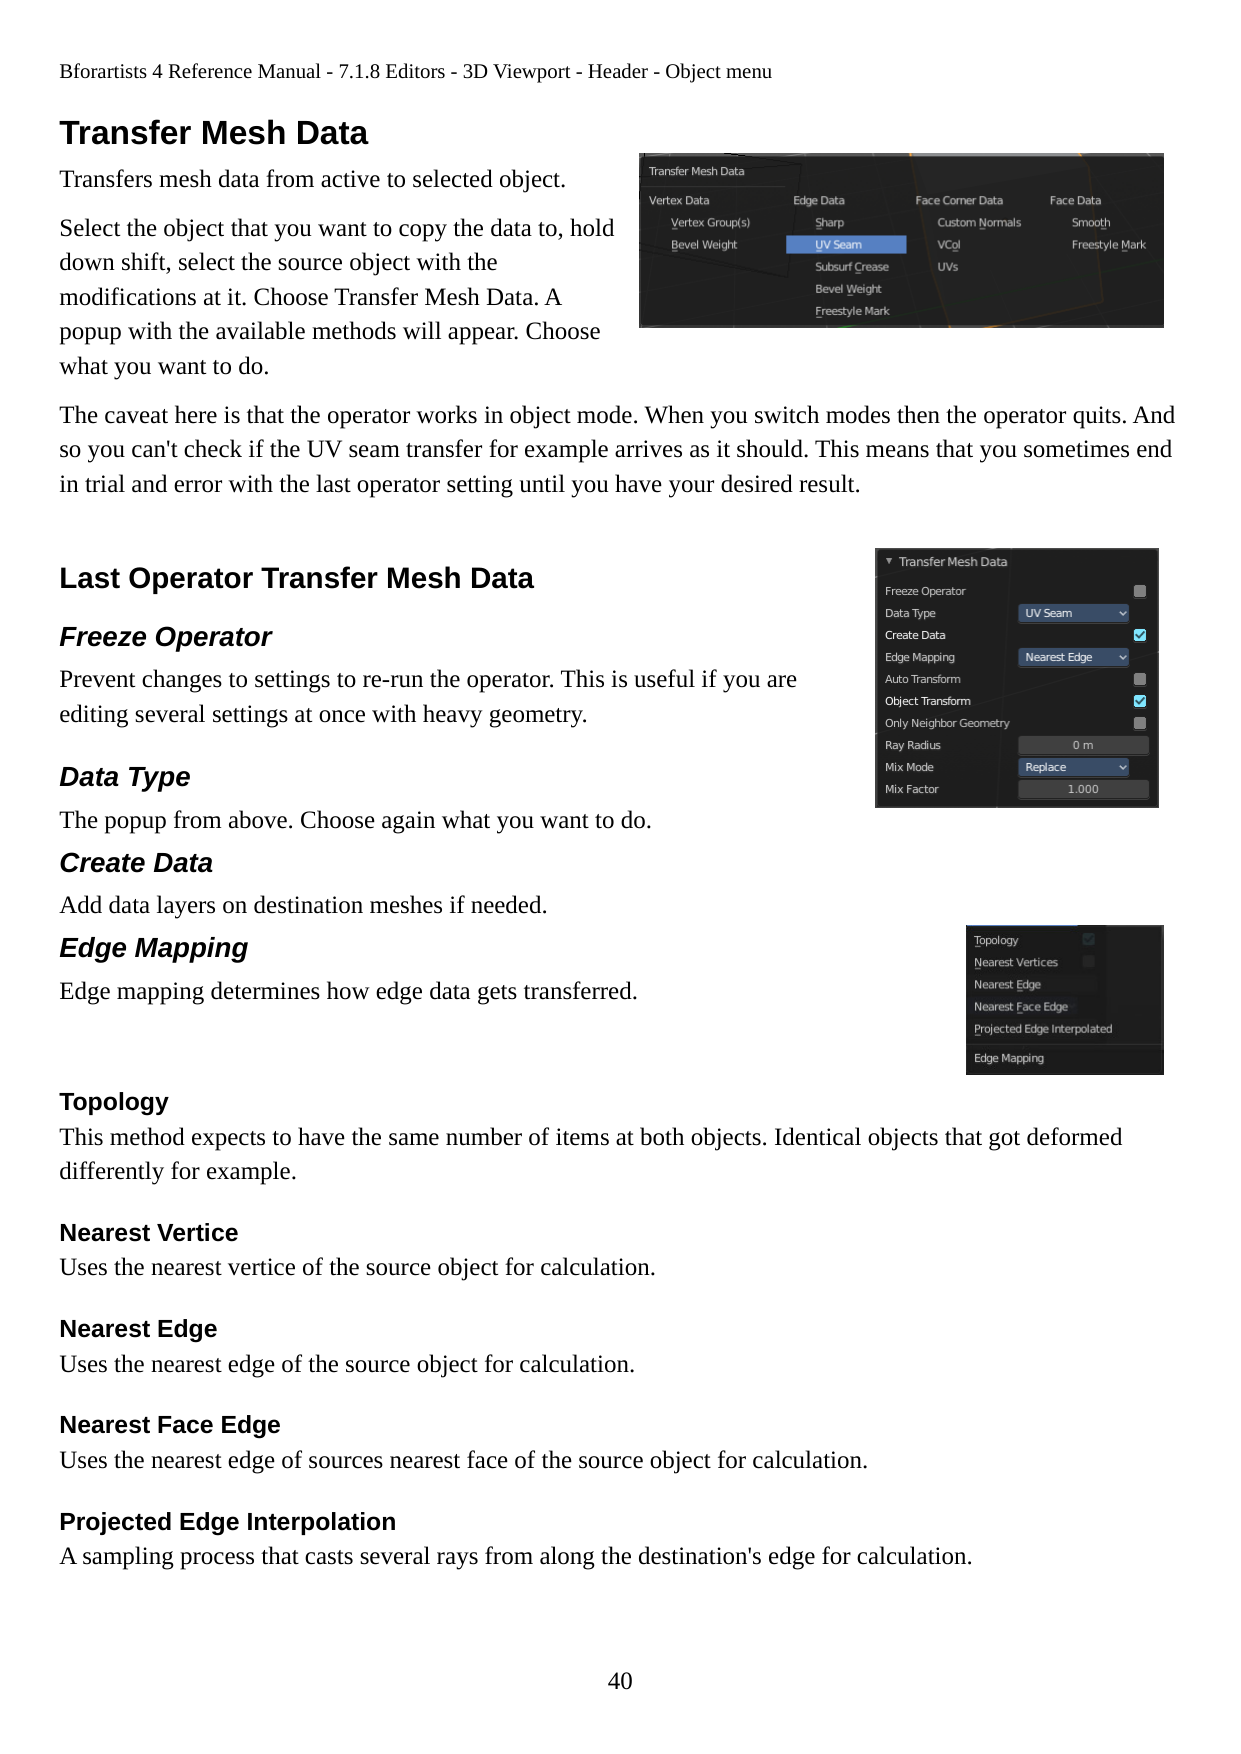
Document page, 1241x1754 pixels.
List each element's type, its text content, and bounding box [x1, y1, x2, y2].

text Add data layers on destination meshes if needed. [59, 891, 1181, 919]
subtitle [1159, 561, 1181, 595]
picture [966, 925, 1164, 1075]
text Edge mapping determines how edge data gets transferred. [59, 976, 966, 1005]
text Uses the nearest edge of the source object for calculation. [59, 1349, 1181, 1377]
subtitle Topology [59, 1087, 1181, 1115]
subtitle Last Operator Transfer Mesh Data [59, 561, 875, 595]
subtitle Transfer Mesh Data [59, 113, 1181, 151]
subtitle [1159, 761, 1181, 792]
subtitle [1164, 932, 1181, 964]
subtitle Nearest Edge [59, 1314, 1181, 1342]
text The caveat here is that the operator works in object mode. When you switch modes then the operator quits. And so you can't check if the UV seam transfer for example arrives as it should. This means that you sometimes end in trial and error with the last operator setting until you have your desired result. [59, 400, 1181, 497]
text Prevent changes to settings to re-run the operator. This is useful if you are editing several settings at once with heavy geometry. [59, 664, 875, 728]
subtitle Nearest Face Edge [59, 1410, 1181, 1439]
subtitle Edge Mapping [59, 932, 966, 964]
text The popup from above. Choose again what you want to do. [59, 805, 1181, 834]
text Select the object that you want to copy the data to, hold down shift, select the source object with the modifications at it. Choose Transfer Mesh Data. A popup with the available methods will appear. Choose what you want to do. [59, 213, 1181, 379]
subtitle Projected Edge Interpolation [59, 1507, 1181, 1535]
subtitle Data Type [59, 761, 875, 792]
picture [639, 153, 1164, 328]
subtitle Freeze Operator [59, 620, 875, 652]
text A sampling process that casts several rays from along the destination's edge for calculation. [59, 1541, 1181, 1570]
picture [875, 548, 1159, 808]
text Uses the nearest edge of sources nearest face of the source object for calculation. [59, 1445, 1181, 1474]
text Uses the nearest vertice of the source object for calculation. [59, 1252, 1181, 1281]
subtitle Nearest Vertice [59, 1218, 1181, 1246]
subtitle Create Data [59, 846, 1181, 878]
text This method expects to have the same number of items at both objects. Identical objects that got deformed differently for example. [59, 1122, 1181, 1185]
subtitle [1159, 620, 1181, 652]
text Transfers mesh data from active to selected object. [59, 164, 639, 192]
